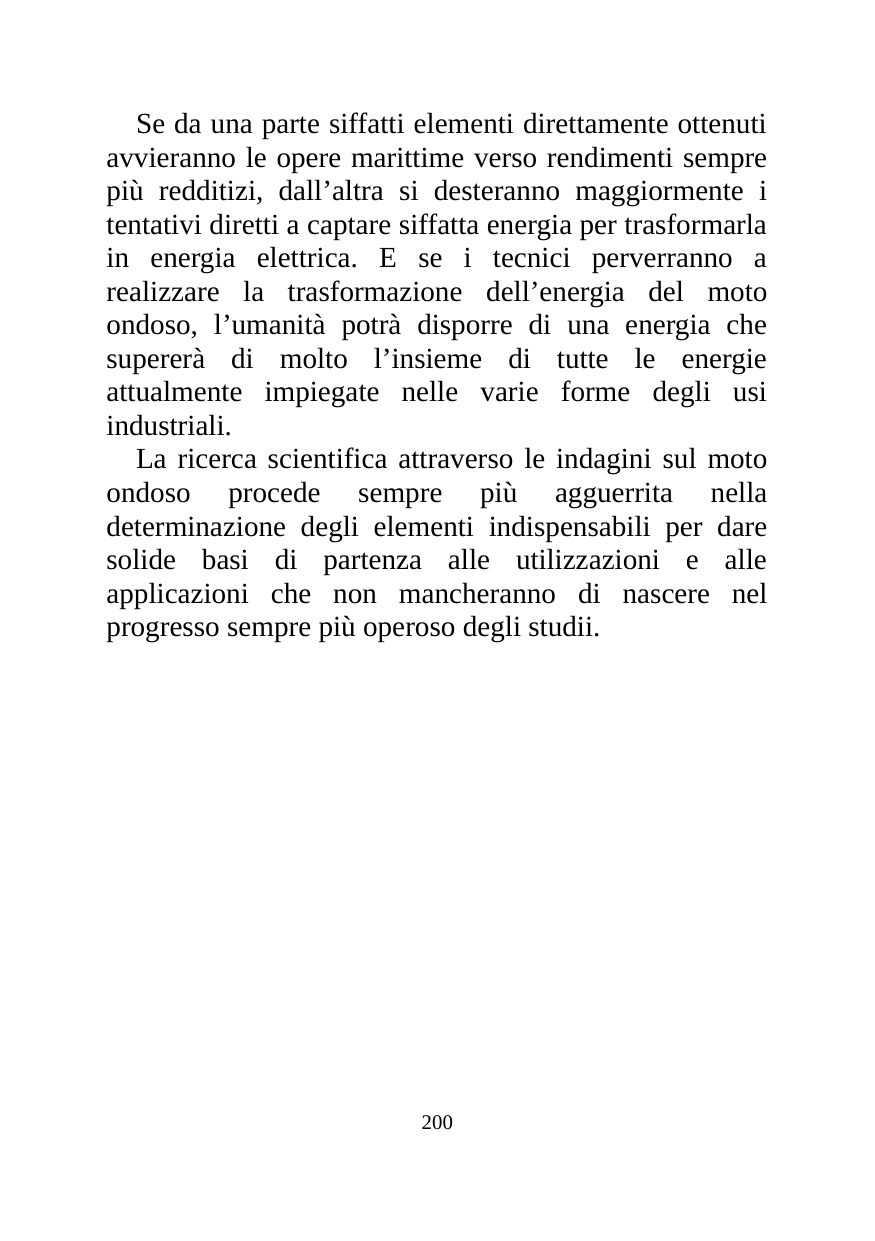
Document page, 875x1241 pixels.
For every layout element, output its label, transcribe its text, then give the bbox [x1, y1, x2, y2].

text Se da una parte siffatti elementi direttamente ottenuti avvieranno le opere marittime verso rendimenti sempre più redditizi, dall’altra si desteranno maggiormente i tentativi diretti a captare siffatta energia per trasformarla in energia elettrica. E se i tecnici perverranno a realizzare la trasformazione dell’energia del moto ondoso, l’umanità potrà disporre di una energia che supererà di molto l’insieme di tutte le energie attualmente impiegate nelle varie forme degli usi industriali. [106, 106, 768, 442]
text La ricerca scientifica attraverso le indagini sul moto ondoso procede sempre più agguerrita nella determinazione degli elementi indispensabili per dare solide basi di partenza alle utilizzazioni e alle applicazioni che non mancheranno di nascere nel progresso sempre più operoso degli studii. [106, 442, 768, 643]
